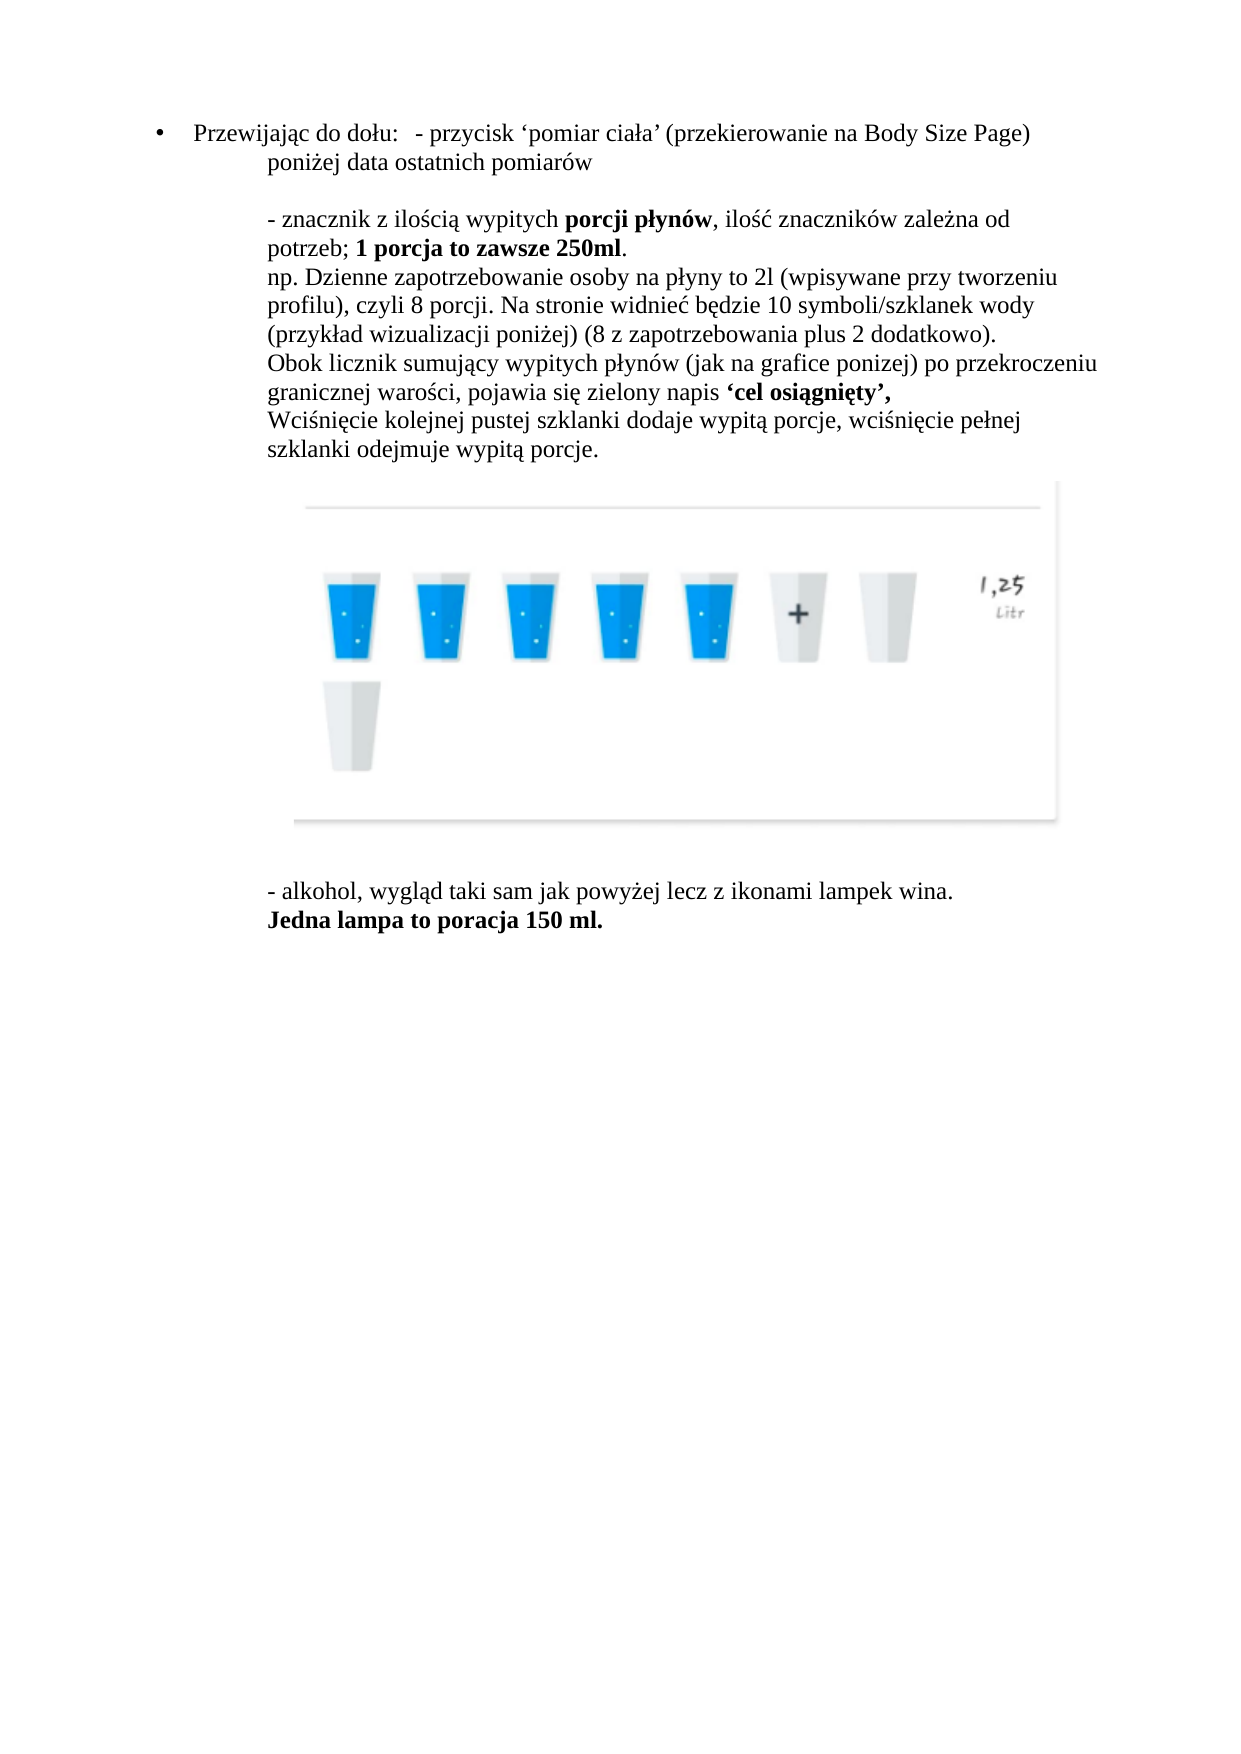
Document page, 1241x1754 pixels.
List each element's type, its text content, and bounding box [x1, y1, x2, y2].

picture [293, 481, 1071, 848]
list Przewijając do dołu: - przycisk ‘pomiar ciała’ (przekierowanie na Body Size Page) poniżej data ostatnich pomiarów - znacznik z ilością wypitych porcji płynów, ilość znaczników zależna od potrzeb; 1 porcja to zawsze 250ml. np. Dzienne zapotrzebowanie osoby na płyny to 2l (wpisywane przy tworzeniu profilu), czyli 8 porcji. Na stronie widnieć będzie 10 symboli/szklanek wody (przykład wizualizacji poniżej) (8 z zapotrzebowania plus 2 dodatkowo). Obok licznik sumujący wypitych płynów (jak na grafice ponizej) po przekroczeniu granicznej warości, pojawia się zielony napis ‘cel osiągnięty’, Wciśnięcie kolejnej pustej szklanki dodaje wypitą porcje, wciśnięcie pełnej szklanki odejmuje wypitą porcje. - alkohol, wygląd taki sam jak powyżej lecz z ikonami lampek wina. Jedna lampa to poracja 150 ml. [156, 118, 1122, 962]
